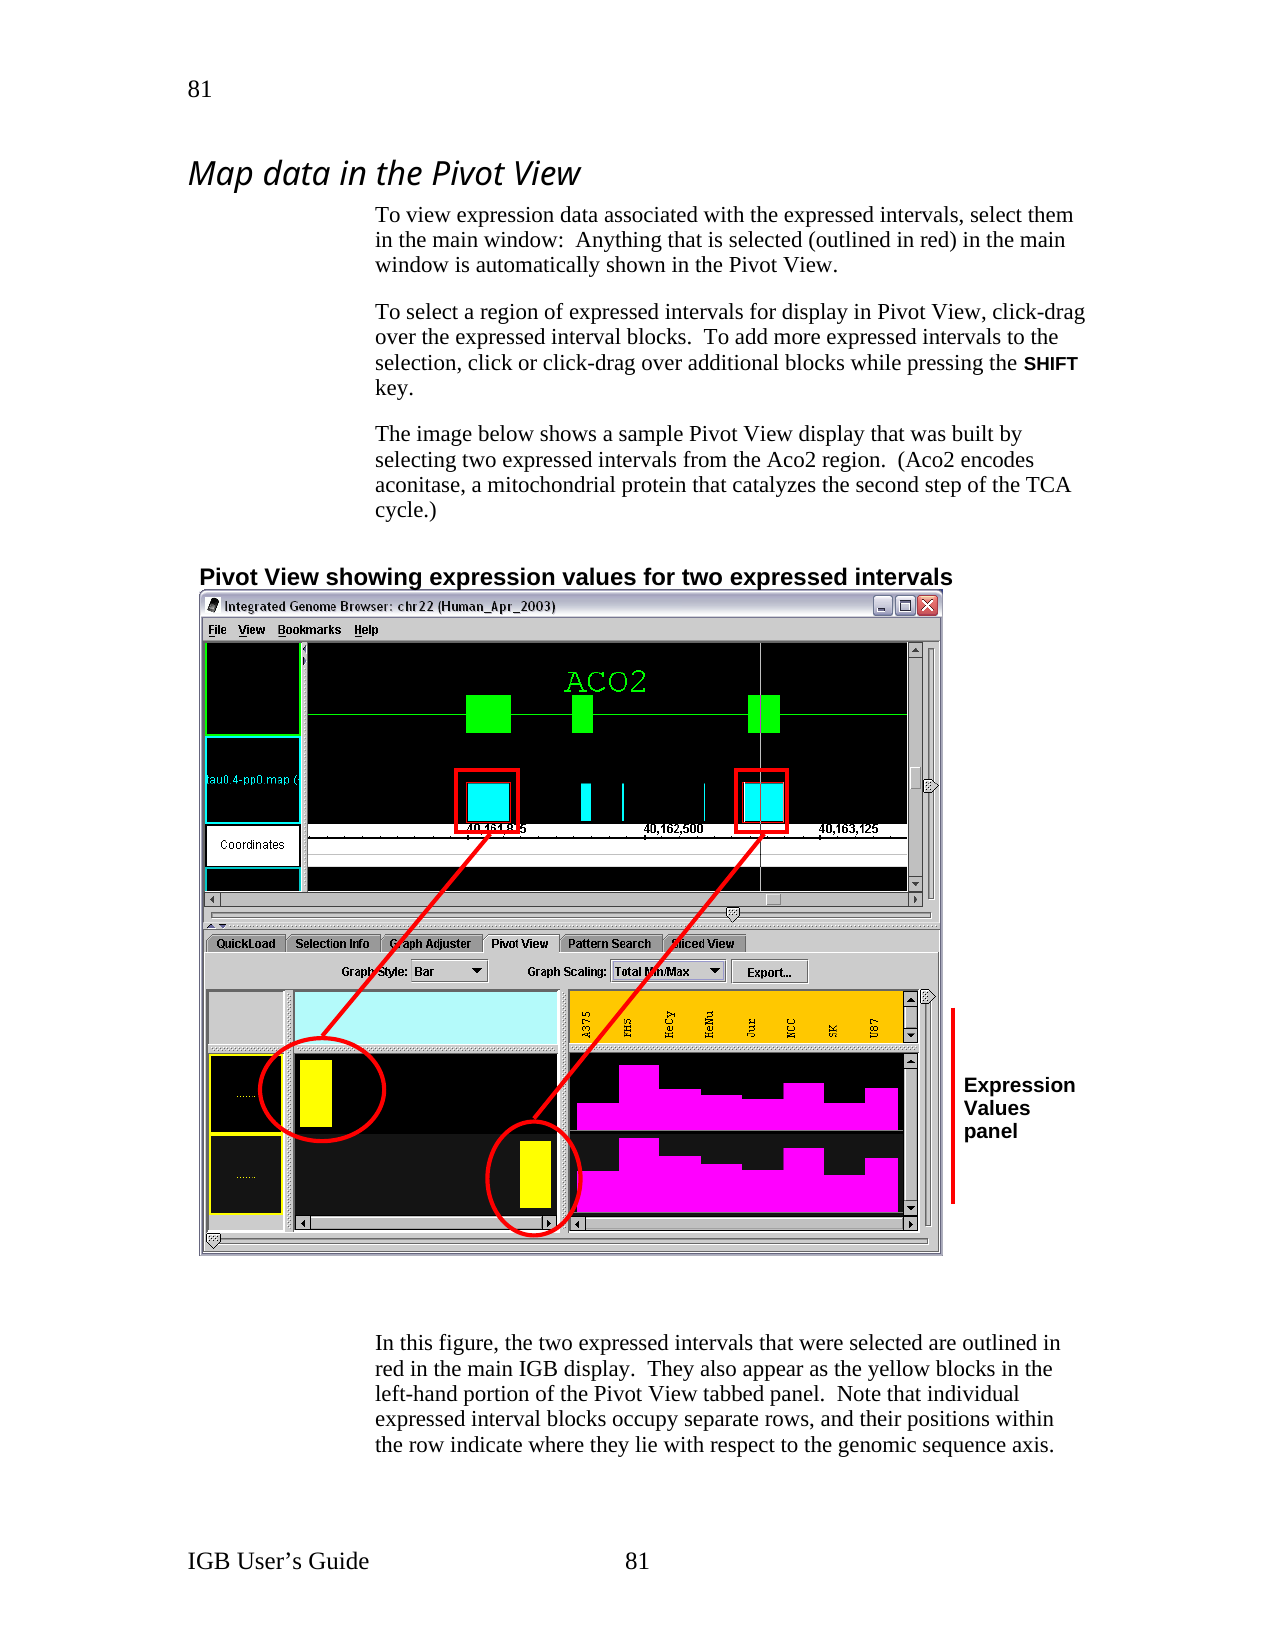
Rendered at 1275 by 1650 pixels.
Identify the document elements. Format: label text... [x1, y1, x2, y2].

text The image below shows a sample Pivot View display that was built by selecting two expressed intervals from the Aco2 region. (Aco2 encodes aconitase, a mitochondrial protein that catalyzes the second step of the TCA cycle.) [375, 421, 1087, 523]
text To select a region of expressed intervals for display in Pivot View, click-drag over the expressed interval blocks. To add more expressed intervals to the selection, click or click-drag over additional blocks while pressing the SHIFT key. [375, 299, 1087, 400]
text To view expression data associated with the expressed intervals, select them in the main window: Anything that is selected (outlined in red) in the main window is automatically shown in the Pivot View. [375, 202, 1087, 278]
picture [199, 589, 943, 1256]
subtitle Map data in the Pivot View [187, 150, 1087, 195]
text In this figure, the two expressed intervals that were selected are outlined in red in the main IGB display. They also appear as the yellow blocks in the left-hand portion of the Pivot View tabbed panel. Note that individual expressed interval blocks occupy separate rows, and their positions within the row indicate where they lie with respect to the genomic sequence axis. [375, 1330, 1087, 1457]
